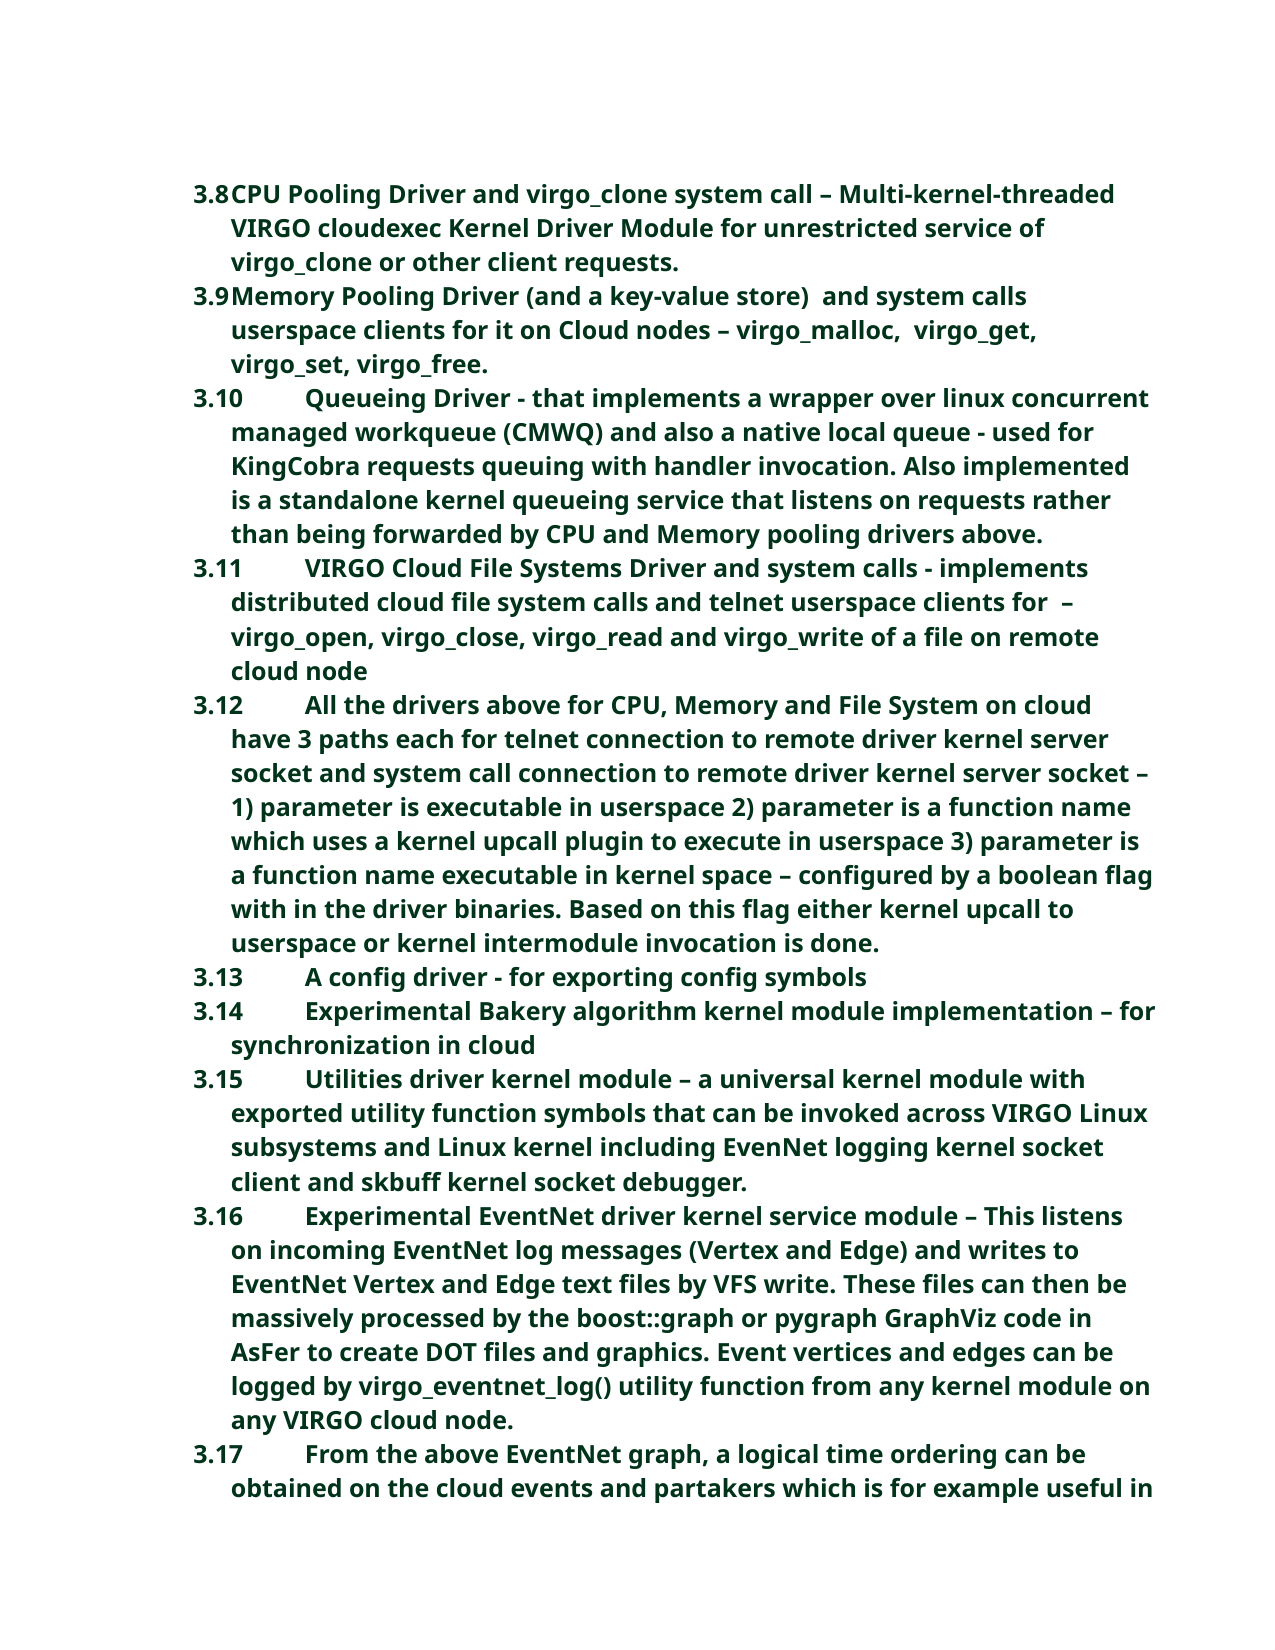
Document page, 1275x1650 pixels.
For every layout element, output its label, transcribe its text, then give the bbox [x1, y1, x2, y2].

list Utilities driver kernel module – a universal kernel module with exported utility function symbols that can be invoked across VIRGO Linux subsystems and Linux kernel including EvenNet logging kernel socket client and skbuff kernel socket debugger. [193, 1062, 1157, 1198]
list All the drivers above for CPU, Memory and File System on cloud have 3 paths each for telnet connection to remote driver kernel server socket and system call connection to remote driver kernel server socket – 1) parameter is executable in userspace 2) parameter is a function name which uses a kernel upcall plugin to execute in userspace 3) parameter is a function name executable in kernel space – configured by a boolean flag with in the driver binaries. Based on this flag either kernel upcall to userspace or kernel intermodule invocation is done. [193, 687, 1157, 960]
list A config driver - for exporting config symbols [193, 960, 1157, 994]
list Experimental EventNet driver kernel service module – This listens on incoming EventNet log messages (Vertex and Edge) and writes to EventNet Vertex and Edge text files by VFS write. These files can then be massively processed by the boost::graph or pygraph GraphViz code in AsFer to create DOT files and graphics. Event vertices and edges can be logged by virgo_eventnet_log() utility function from any kernel module on any VIRGO cloud node. [193, 1198, 1157, 1437]
list Memory Pooling Driver (and a key-value store) and system calls userspace clients for it on Cloud nodes – virgo_malloc, virgo_get, virgo_set, virgo_free. [193, 278, 1157, 381]
list Queueing Driver - that implements a wrapper over linux concurrent managed workqueue (CMWQ) and also a native local queue - used for KingCobra requests queuing with handler invocation. Also implemented is a standalone kernel queueing service that listens on requests rather than being forwarded by CPU and Memory pooling drivers above. [193, 381, 1157, 551]
list CPU Pooling Driver and virgo_clone system call – Multi-kernel-threaded VIRGO cloudexec Kernel Driver Module for unrestricted service of virgo_clone or other client requests. [193, 176, 1157, 278]
list From the above EventNet graph, a logical time ordering can be obtained on the cloud events and partakers which is for example useful in [193, 1437, 1157, 1505]
list Experimental Bakery algorithm kernel module implementation – for synchronization in cloud [193, 994, 1157, 1062]
list VIRGO Cloud File Systems Driver and system calls - implements distributed cloud file system calls and telnet userspace clients for – virgo_open, virgo_close, virgo_read and virgo_write of a file on remote cloud node [193, 551, 1157, 687]
